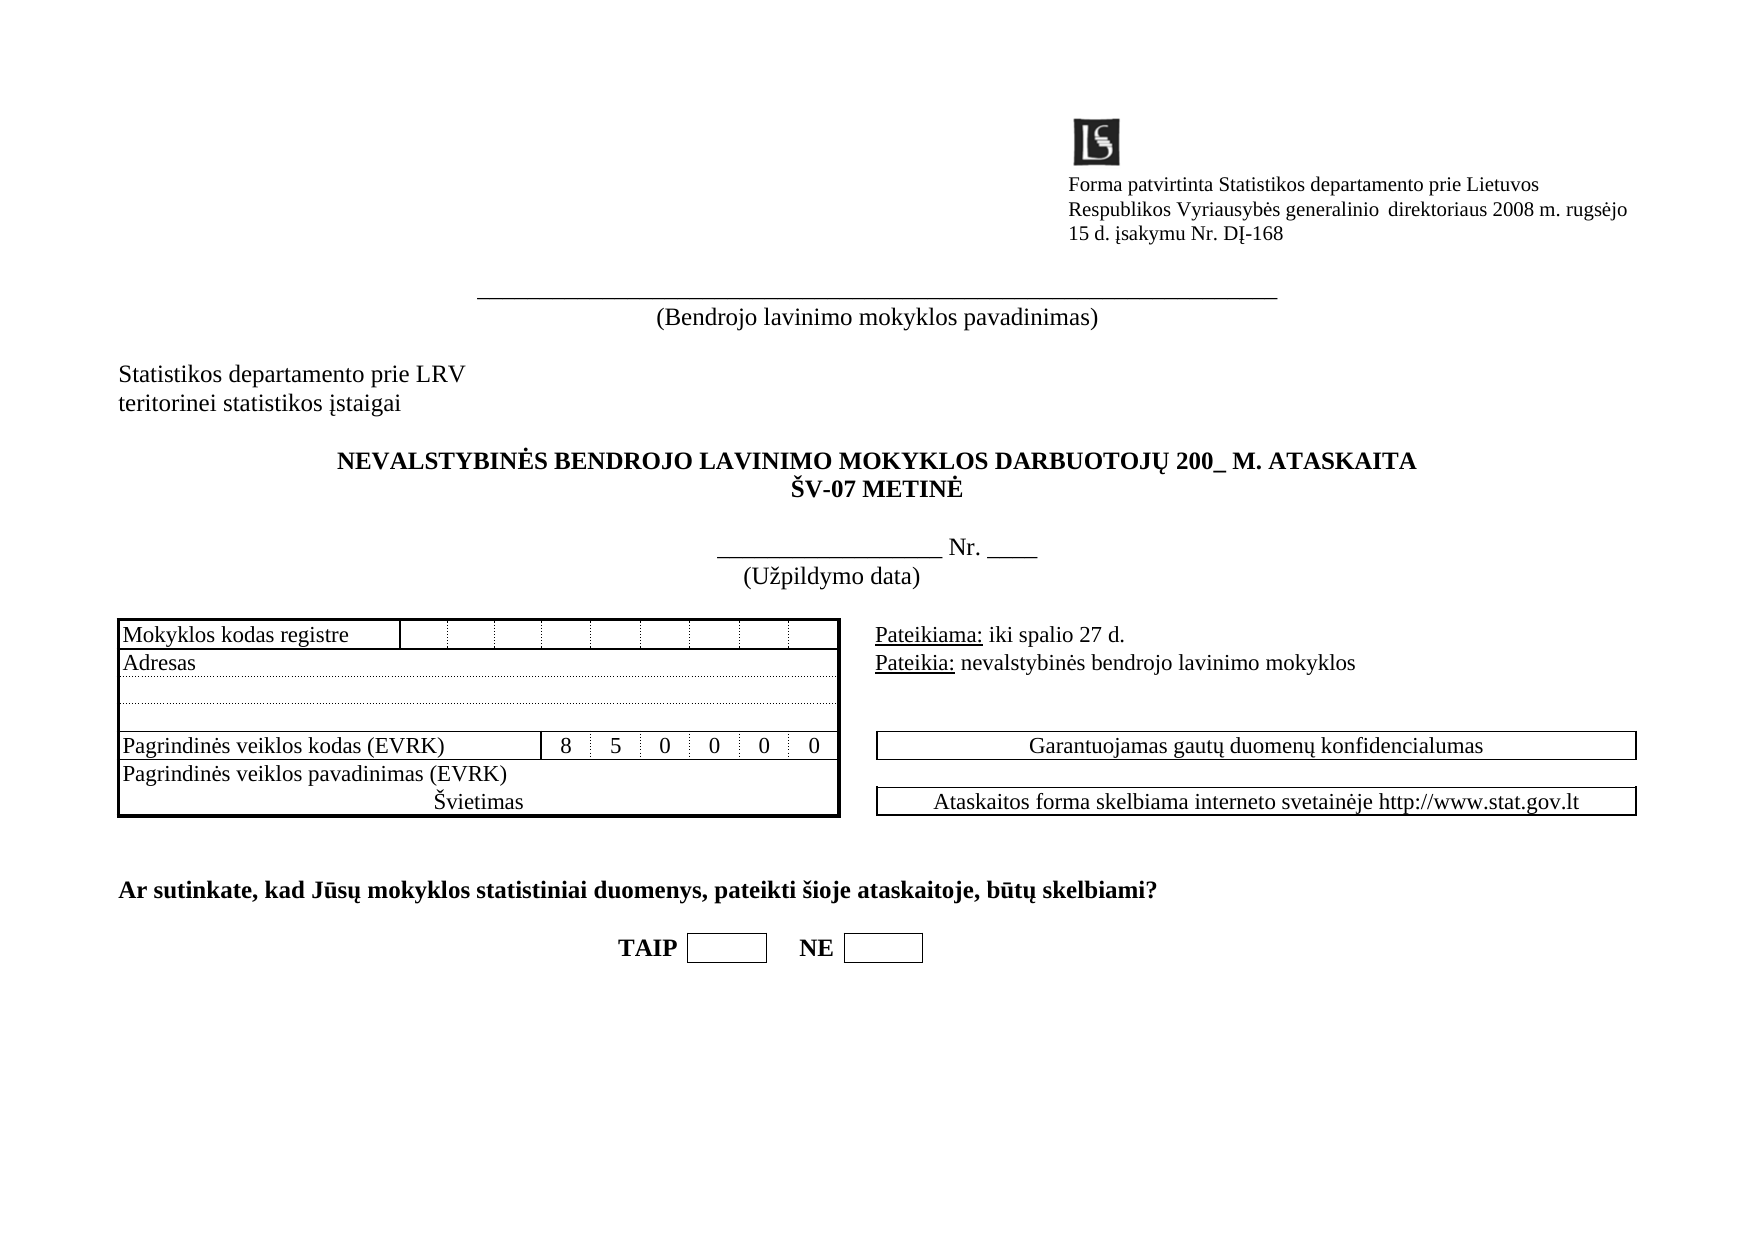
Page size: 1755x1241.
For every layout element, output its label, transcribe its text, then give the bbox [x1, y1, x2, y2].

table_header [690, 621, 739, 648]
table_cell Adresas [120, 650, 837, 676]
text 15 d. įsakymu Nr. DĮ-168 [1068, 221, 1636, 244]
text ŠV-07 METINĖ [118, 474, 1636, 503]
table_cell [841, 676, 1636, 703]
table_header [541, 621, 591, 648]
text Respublikos Vyriausybės generalinio direktoriaus 2008 m. rugsėjo [1068, 196, 1636, 221]
table_header [640, 621, 689, 648]
text ________________________________________________________________ [118, 273, 1636, 302]
table_cell 0 [739, 732, 789, 758]
table_cell [841, 786, 876, 814]
table_header [688, 934, 766, 962]
table_header [494, 621, 541, 648]
table_header [845, 934, 922, 962]
table_cell Švietimas [120, 786, 837, 814]
table_header NE [767, 933, 844, 962]
table_header [789, 621, 837, 648]
text __________________ Nr. ____ [118, 532, 1636, 561]
text (Bendrojo lavinimo mokyklos pavadinimas) [118, 302, 1636, 331]
table_cell Pateikia: nevalstybinės bendrojo lavinimo mokyklos [841, 648, 1636, 676]
table_cell Ataskaitos forma skelbiama interneto svetainėje http://www.stat.gov.lt [878, 788, 1635, 814]
table_cell [841, 703, 877, 731]
table_header [591, 621, 640, 648]
table_cell [877, 703, 1636, 731]
text (Užpildymo data) [743, 561, 1636, 589]
table_cell Garantuojamas gautų duomenų konfidencialumas [878, 732, 1635, 758]
table_header [923, 933, 1635, 962]
table_header [447, 621, 494, 648]
text NEVALSTYBINĖS BENDROJO LAVINIMO MOKYKLOS DARBUOTOJŲ 200_ M. ATASKAITA [118, 446, 1636, 474]
table_header [739, 621, 789, 648]
table_cell [120, 703, 837, 731]
table_cell 0 [789, 732, 837, 758]
table_cell Pagrindinės veiklos pavadinimas (EVRK) [120, 760, 837, 786]
table_cell Pagrindinės veiklos kodas (EVRK) [120, 732, 540, 758]
table_header TAIP [610, 933, 687, 962]
table_cell [841, 731, 876, 758]
table_cell [120, 676, 837, 703]
table_header Mokyklos kodas registre [120, 621, 399, 648]
table_header [401, 621, 447, 648]
text Statistikos departamento prie LRV [118, 359, 1636, 388]
table_cell 0 [690, 732, 739, 758]
text Forma patvirtinta Statistikos departamento prie Lietuvos [1068, 172, 1636, 196]
table_cell 8 [542, 732, 591, 758]
table_cell 0 [640, 732, 689, 758]
table_cell 5 [591, 732, 640, 758]
text Ar sutinkate, kad Jūsų mokyklos statistiniai duomenys, pateikti šioje ataskaitoje, būtų skelbiami? [118, 875, 1636, 904]
table_header [122, 933, 610, 962]
table_header Pateikiama: iki spalio 27 d. [841, 618, 1636, 648]
text teritorinei statistikos įstaigai [118, 388, 1636, 417]
table_cell [841, 759, 877, 786]
table_cell [877, 760, 1636, 786]
